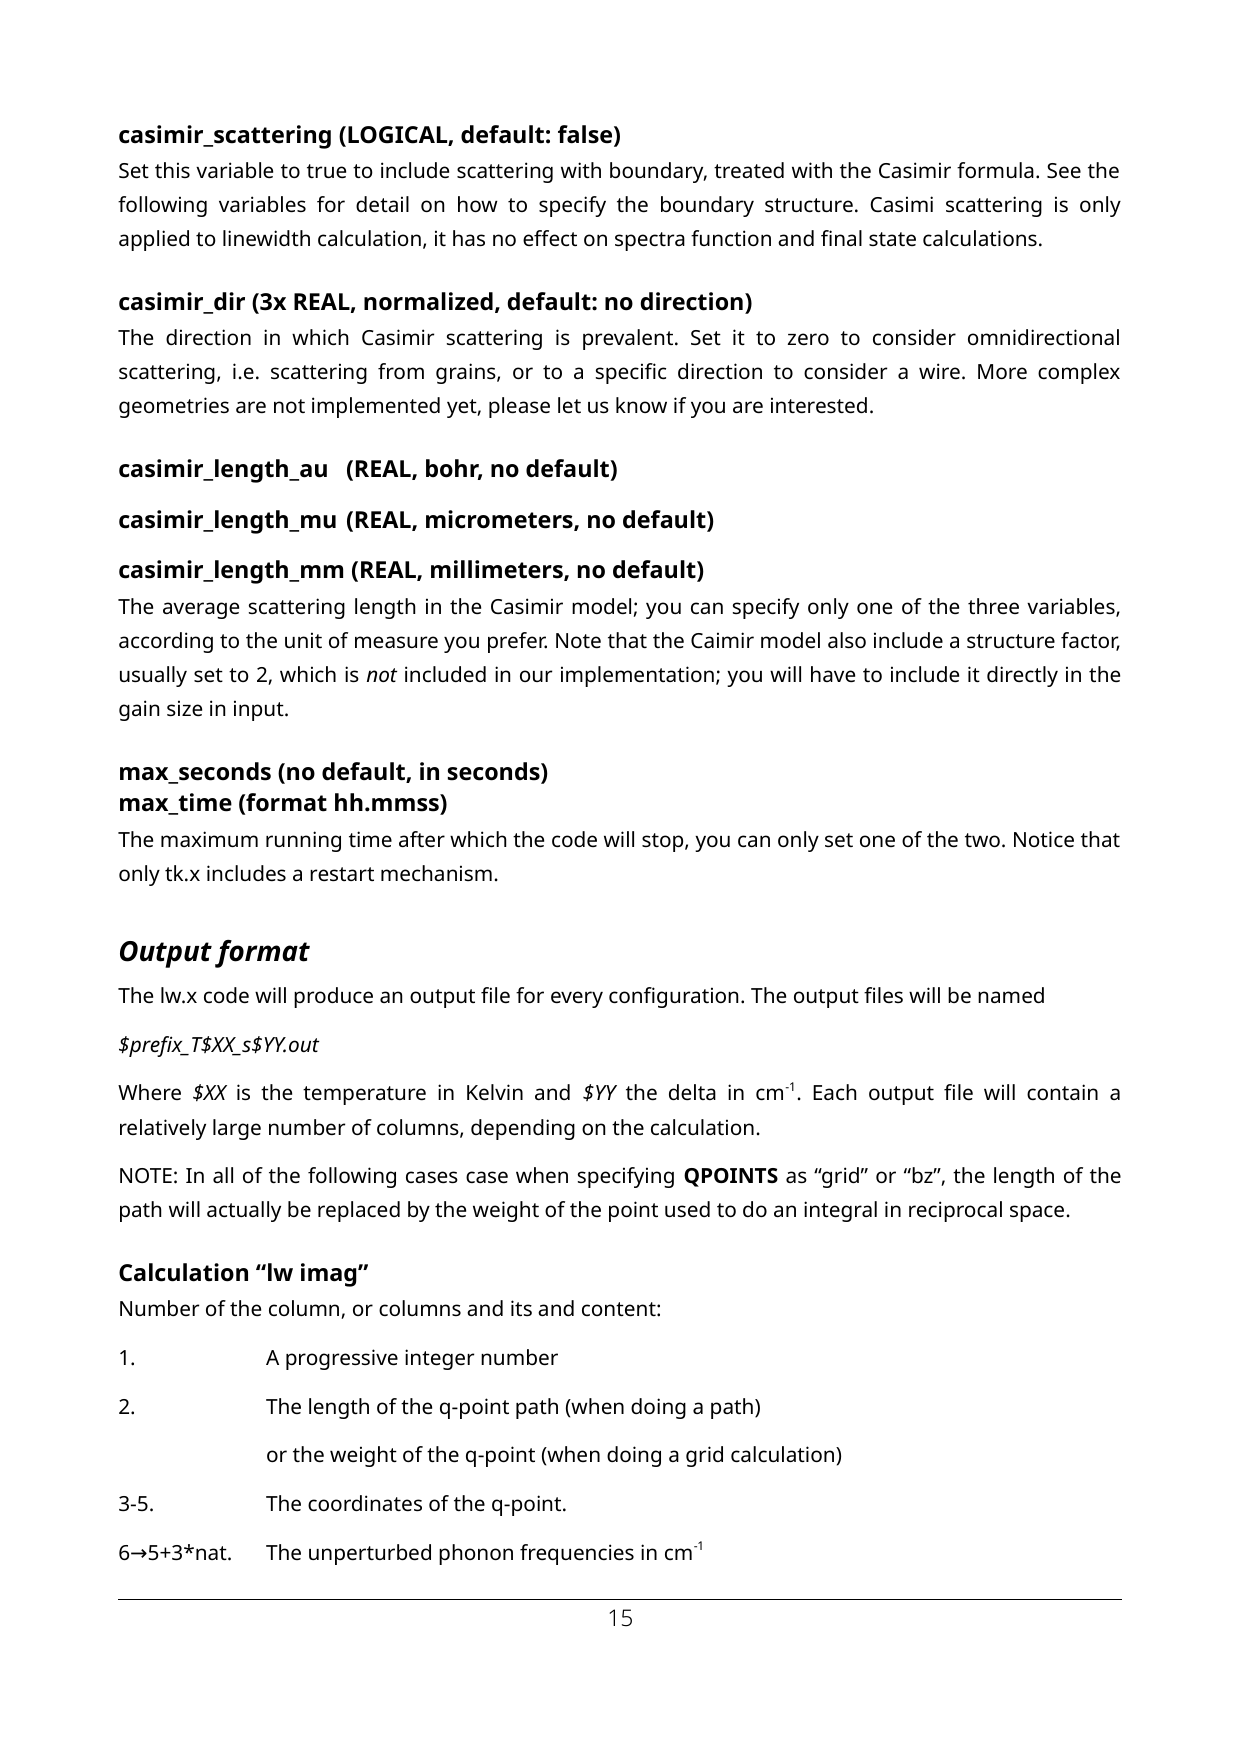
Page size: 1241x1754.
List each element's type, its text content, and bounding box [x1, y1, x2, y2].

text 2. The length of the q-point path (when doing a path) [118, 1392, 1122, 1420]
text The maximum running time after which the code will stop, you can only set one of the two. Notice that only tk.x includes a restart mechanism. [118, 825, 1122, 887]
text The lw.x code will produce an output file for every configuration. The output files will be named [118, 981, 1122, 1010]
text or the weight of the q-point (when doing a grid calculation) [118, 1440, 1122, 1469]
subtitle casimir_dir (3x REAL, normalized, default: no direction) [118, 285, 1122, 317]
text The direction in which Casimir scattering is prevalent. Set it to zero to consider omnidirectional scattering, i.e. scattering from grains, or to a specific direction to consider a wire. More complex geometries are not implemented yet, please let us know if you are interested. [118, 323, 1122, 420]
text The average scattering length in the Casimir model; you can specify only one of the three variables, according to the unit of measure you prefer. Note that the Caimir model also include a structure factor, usually set to 2, which is not included in our implementation; you will have to include it directly in the gain size in input. [118, 592, 1122, 722]
subtitle casimir_length_mu (REAL, micrometers, no default) [118, 503, 1122, 535]
text Set this variable to true to include scattering with boundary, treated with the Casimir formula. See the following variables for detail on how to specify the boundary structure. Casimi scattering is only applied to linewidth calculation, it has no effect on spectra function and final state calculations. [118, 156, 1122, 253]
text 1. A progressive integer number [118, 1343, 1122, 1372]
text 3-5. The coordinates of the q-point. [118, 1489, 1122, 1517]
subtitle casimir_length_au (REAL, bohr, no default) [118, 453, 1122, 484]
subtitle max_seconds (no default, in seconds) max_time (format hh.mmss) [118, 755, 1122, 819]
text $prefix_T$XX_s$YY.out [118, 1030, 1122, 1058]
subtitle casimir_length_mm (REAL, millimeters, no default) [118, 554, 1122, 586]
text Where $XX is the temperature in Kelvin and $YY the delta in cm-1. Each output file will contain a relatively large number of columns, depending on the calculation. [118, 1078, 1122, 1141]
subtitle Calculation “lw imag” [118, 1256, 1122, 1288]
text NOTE: In all of the following cases case when specifying QPOINTS as “grid” or “bz”, the length of the path will actually be replaced by the weight of the point used to do an integral in reciprocal space. [118, 1161, 1122, 1224]
text 6→5+3*nat. The unperturbed phonon frequencies in cm-1 [118, 1538, 1122, 1566]
text Number of the column, or columns and its and content: [118, 1294, 1122, 1323]
subtitle Output format [118, 932, 1122, 969]
subtitle casimir_scattering (LOGICAL, default: false) [118, 118, 1122, 150]
